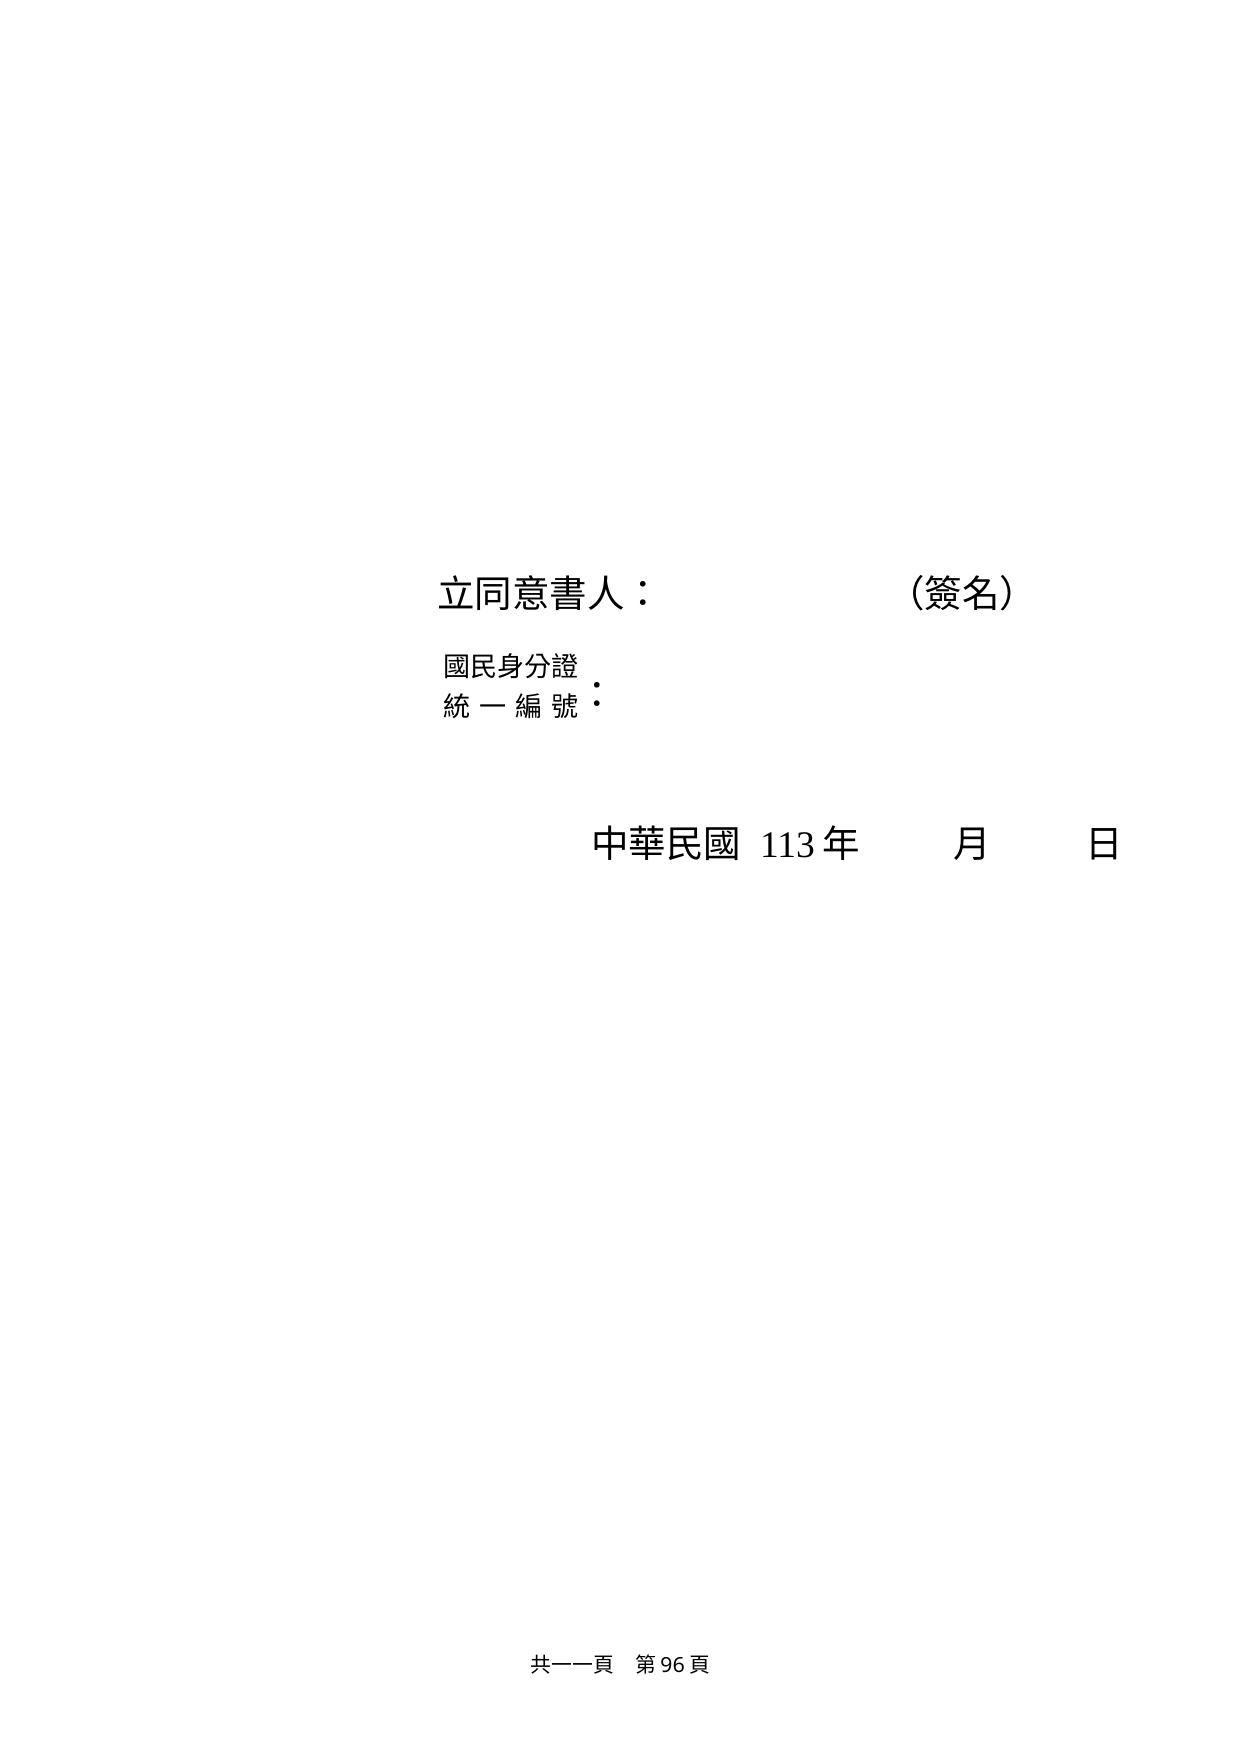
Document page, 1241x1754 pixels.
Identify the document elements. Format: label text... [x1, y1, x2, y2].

text 中華民國 113年 月 日 [118, 799, 1122, 862]
text 立同意書人： （簽名） [118, 549, 1122, 612]
text 國民身分證統一編號： [118, 612, 1122, 737]
